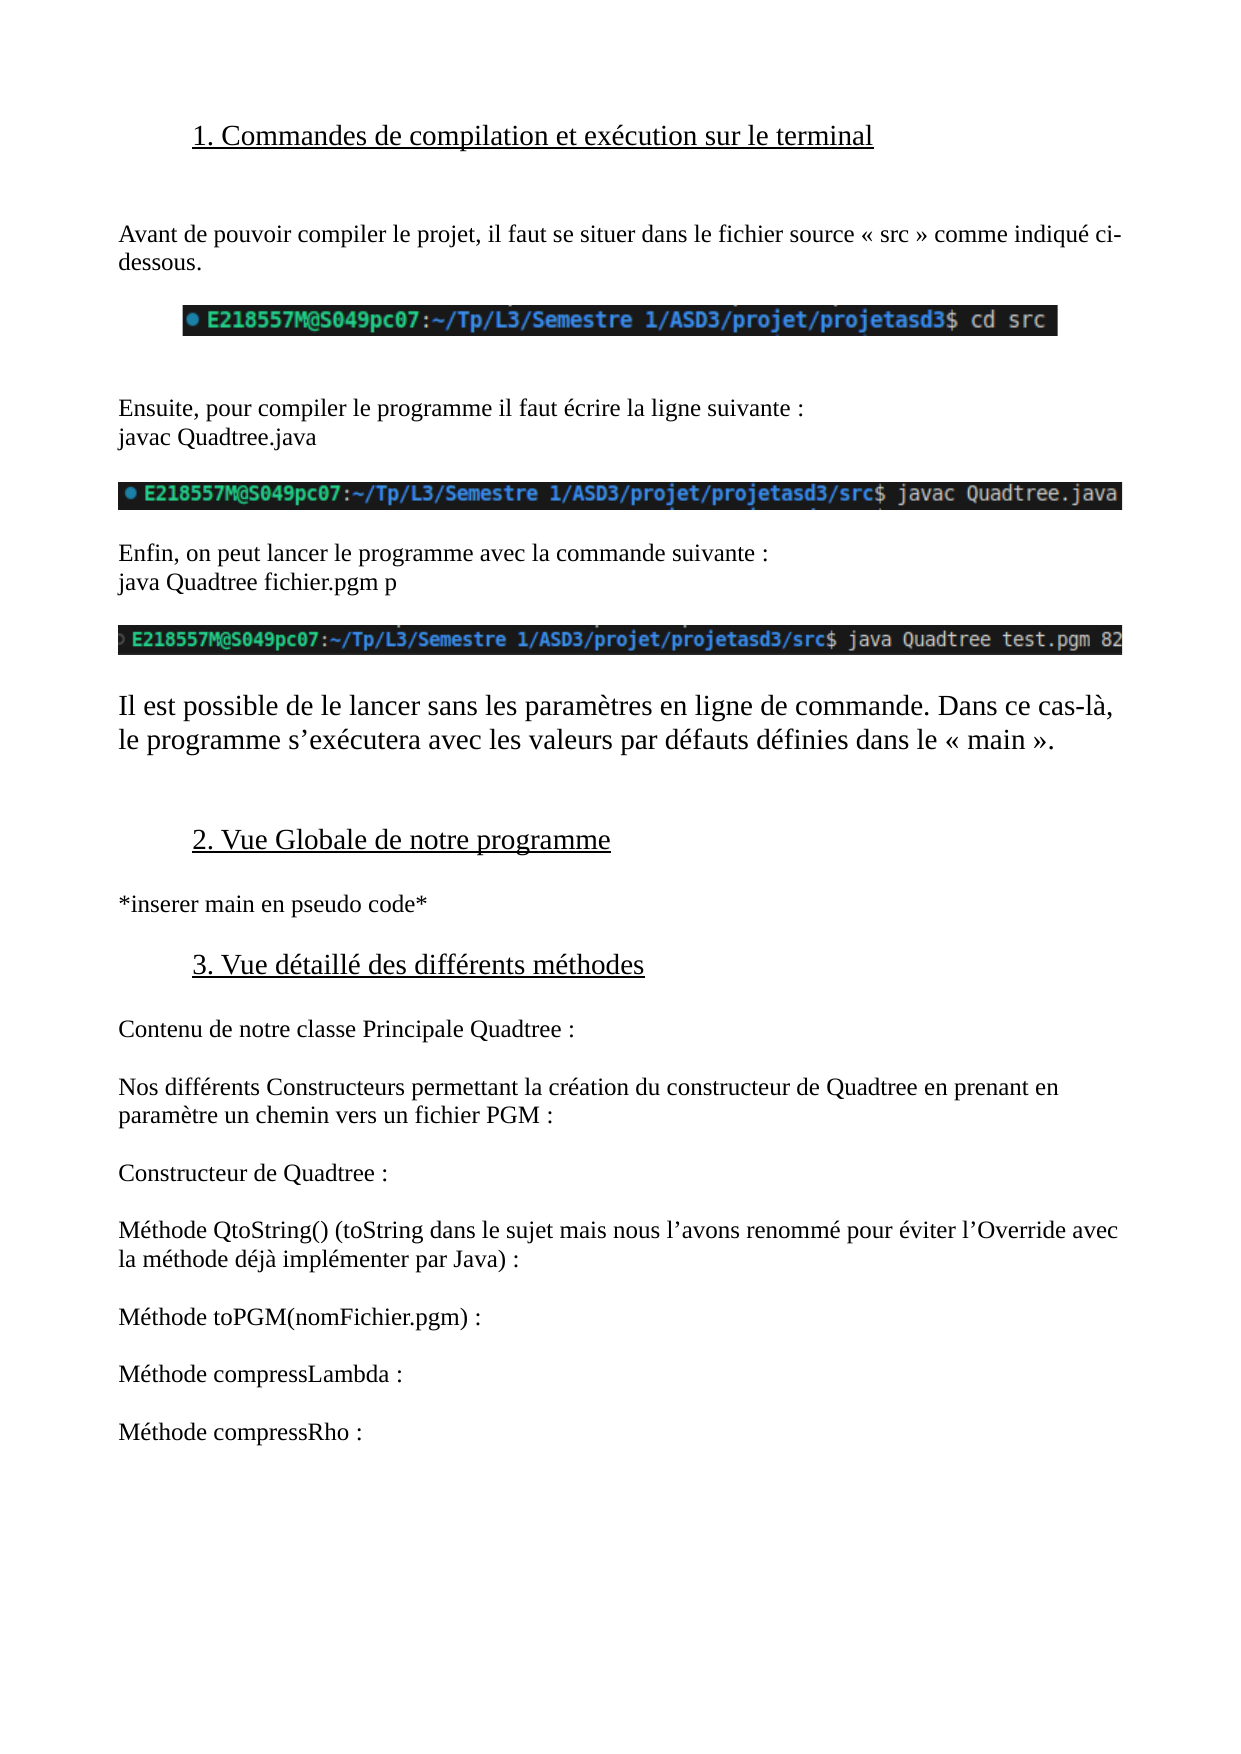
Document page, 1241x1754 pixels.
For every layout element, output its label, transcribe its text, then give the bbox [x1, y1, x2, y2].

picture [182, 305, 1058, 336]
picture [118, 482, 1123, 510]
text java Quadtree fichier.pgm p [118, 567, 1122, 596]
text 1. Commandes de compilation et exécution sur le terminal [118, 118, 1122, 152]
text Méthode QtoString() (toString dans le sujet mais nous l’avons renommé pour éviter l’Override avec la méthode déjà implémenter par Java) : [118, 1215, 1122, 1273]
text Méthode compressRho : [118, 1417, 1122, 1445]
text 2. Vue Globale de notre programme [118, 822, 1122, 856]
text Ensuite, pour compiler le programme il faut écrire la ligne suivante : [118, 393, 1122, 422]
text Méthode toPGM(nomFichier.pgm) : [118, 1302, 1122, 1330]
picture [118, 625, 1123, 655]
text Contenu de notre classe Principale Quadtree : [118, 1014, 1122, 1043]
text Nos différents Constructeurs permettant la création du constructeur de Quadtree en prenant en paramètre un chemin vers un fichier PGM : [118, 1072, 1122, 1129]
text Avant de pouvoir compiler le projet, il faut se situer dans le fichier source « src » comme indiqué ci-dessous. [118, 219, 1122, 276]
text 3. Vue détaillé des différents méthodes [118, 947, 1122, 981]
text Constructeur de Quadtree : [118, 1158, 1122, 1187]
text javac Quadtree.java [118, 422, 1122, 450]
text *inserer main en pseudo code* [118, 889, 1122, 918]
text Méthode compressLambda : [118, 1359, 1122, 1388]
text Il est possible de le lancer sans les paramètres en ligne de commande. Dans ce cas-là, le programme s’exécutera avec les valeurs par défauts définies dans le « main ». [118, 688, 1122, 755]
text Enfin, on peut lancer le programme avec la commande suivante : [118, 538, 1122, 567]
